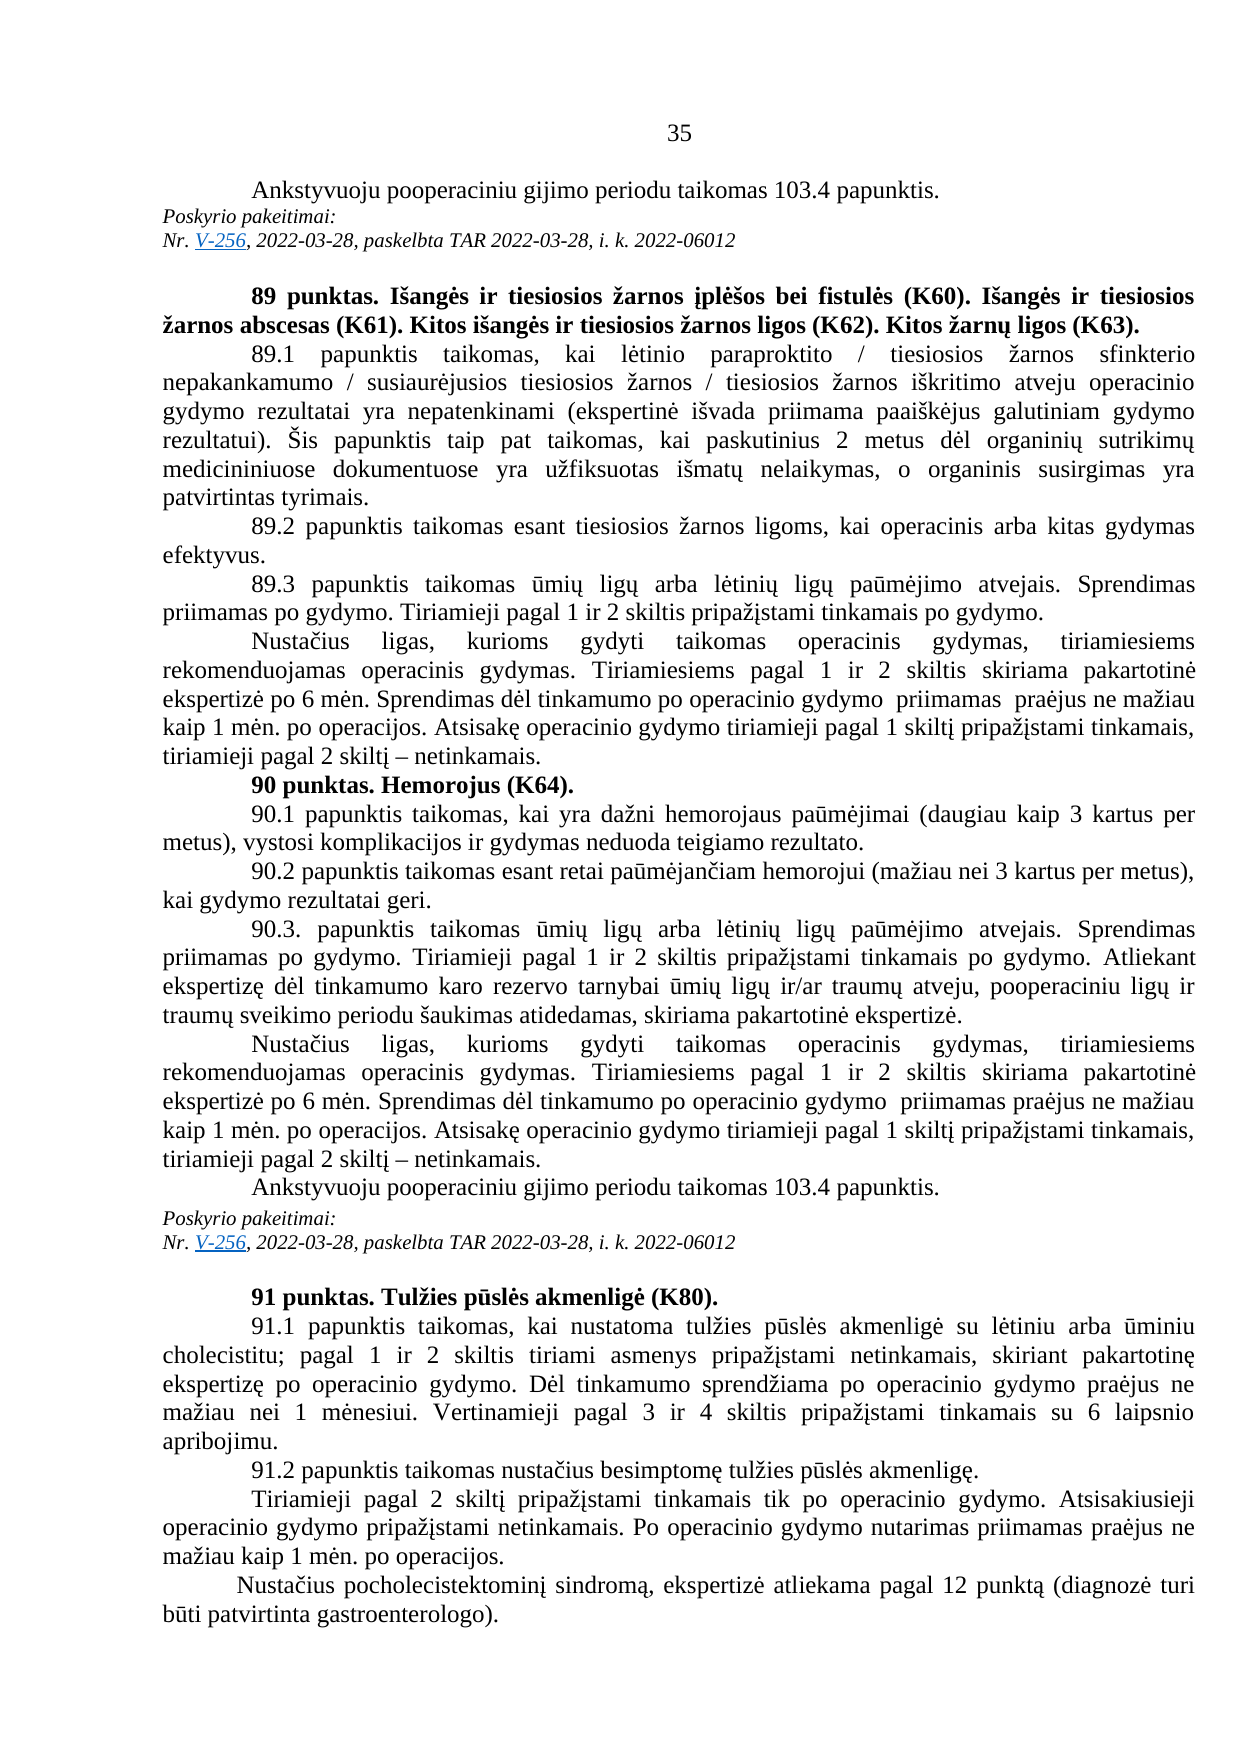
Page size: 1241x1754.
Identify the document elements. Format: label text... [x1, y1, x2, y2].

text 89.1 papunktis taikomas, kai lėtinio paraproktito / tiesiosios žarnos sfinkterio nepakankamumo / susiaurėjusios tiesiosios žarnos / tiesiosios žarnos iškritimo atveju operacinio gydymo rezultatai yra nepatenkinami (ekspertinė išvada priimama paaiškėjus galutiniam gydymo rezultatui). Šis papunktis taip pat taikomas, kai paskutinius 2 metus dėl organinių sutrikimų medicininiuose dokumentuose yra užfiksuotas išmatų nelaikymas, o organinis susirgimas yra patvirtintas tyrimais. [162, 339, 1196, 511]
text 90 punktas. Hemorojus (K64). [162, 770, 1196, 799]
text Poskyrio pakeitimai: [162, 204, 1196, 228]
text 89 punktas. Išangės ir tiesiosios žarnos įplėšos bei fistulės (K60). Išangės ir tiesiosios žarnos abscesas (K61). Kitos išangės ir tiesiosios žarnos ligos (K62). Kitos žarnų ligos (K63). [162, 281, 1196, 339]
text Ankstyvuoju pooperaciniu gijimo periodu taikomas 103.4 papunktis. [162, 1172, 1196, 1201]
text 89.2 papunktis taikomas esant tiesiosios žarnos ligoms, kai operacinis arba kitas gydymas efektyvus. [162, 511, 1196, 569]
text 91.2 papunktis taikomas nustačius besimptomę tulžies pūslės akmenligę. [162, 1455, 1196, 1484]
text Nr. V-256, 2022-03-28, paskelbta TAR 2022-03-28, i. k. 2022-06012 [162, 1229, 1196, 1254]
text 90.2 papunktis taikomas esant retai paūmėjančiam hemorojui (mažiau nei 3 kartus per metus), kai gydymo rezultatai geri. [162, 856, 1196, 914]
text 89.3 papunktis taikomas ūmių ligų arba lėtinių ligų paūmėjimo atvejais. Sprendimas priimamas po gydymo. Tiriamieji pagal 1 ir 2 skiltis pripažįstami tinkamais po gydymo. [162, 569, 1196, 626]
text Poskyrio pakeitimai: [162, 1206, 1196, 1229]
text Ankstyvuoju pooperaciniu gijimo periodu taikomas 103.4 papunktis. [162, 176, 1196, 204]
text 90.1 papunktis taikomas, kai yra dažni hemorojaus paūmėjimai (daugiau kaip 3 kartus per metus), vystosi komplikacijos ir gydymas neduoda teigiamo rezultato. [162, 799, 1196, 856]
text Tiriamieji pagal 2 skiltį pripažįstami tinkamais tik po operacinio gydymo. Atsisakiusieji operacinio gydymo pripažįstami netinkamais. Po operacinio gydymo nutarimas priimamas praėjus ne mažiau kaip 1 mėn. po operacijos. [162, 1484, 1196, 1570]
text 91.1 papunktis taikomas, kai nustatoma tulžies pūslės akmenligė su lėtiniu arba ūminiu cholecistitu; pagal 1 ir 2 skiltis tiriami asmenys pripažįstami netinkamais, skiriant pakartotinę ekspertizę po operacinio gydymo. Dėl tinkamumo sprendžiama po operacinio gydymo praėjus ne mažiau nei 1 mėnesiui. Vertinamieji pagal 3 ir 4 skiltis pripažįstami tinkamais su 6 laipsnio apribojimu. [162, 1311, 1196, 1455]
text 91 punktas. Tulžies pūslės akmenligė (K80). [162, 1282, 1196, 1311]
text Nustačius ligas, kurioms gydyti taikomas operacinis gydymas, tiriamiesiems rekomenduojamas operacinis gydymas. Tiriamiesiems pagal 1 ir 2 skiltis skiriama pakartotinė ekspertizė po 6 mėn. Sprendimas dėl tinkamumo po operacinio gydymo priimamas praėjus ne mažiau kaip 1 mėn. po operacijos. Atsisakę operacinio gydymo tiriamieji pagal 1 skiltį pripažįstami tinkamais, tiriamieji pagal 2 skiltį – netinkamais. [162, 1029, 1196, 1172]
text Nustačius pocholecistektominį sindromą, ekspertizė atliekama pagal 12 punktą (diagnozė turi būti patvirtinta gastroenterologo). [162, 1570, 1196, 1627]
text Nr. V-256, 2022-03-28, paskelbta TAR 2022-03-28, i. k. 2022-06012 [162, 228, 1196, 252]
text 90.3. papunktis taikomas ūmių ligų arba lėtinių ligų paūmėjimo atvejais. Sprendimas priimamas po gydymo. Tiriamieji pagal 1 ir 2 skiltis pripažįstami tinkamais po gydymo. Atliekant ekspertizę dėl tinkamumo karo rezervo tarnybai ūmių ligų ir/ar traumų atveju, pooperaciniu ligų ir traumų sveikimo periodu šaukimas atidedamas, skiriama pakartotinė ekspertizė. [162, 914, 1196, 1029]
text Nustačius ligas, kurioms gydyti taikomas operacinis gydymas, tiriamiesiems rekomenduojamas operacinis gydymas. Tiriamiesiems pagal 1 ir 2 skiltis skiriama pakartotinė ekspertizė po 6 mėn. Sprendimas dėl tinkamumo po operacinio gydymo priimamas praėjus ne mažiau kaip 1 mėn. po operacijos. Atsisakę operacinio gydymo tiriamieji pagal 1 skiltį pripažįstami tinkamais, tiriamieji pagal 2 skiltį – netinkamais. [162, 626, 1196, 770]
